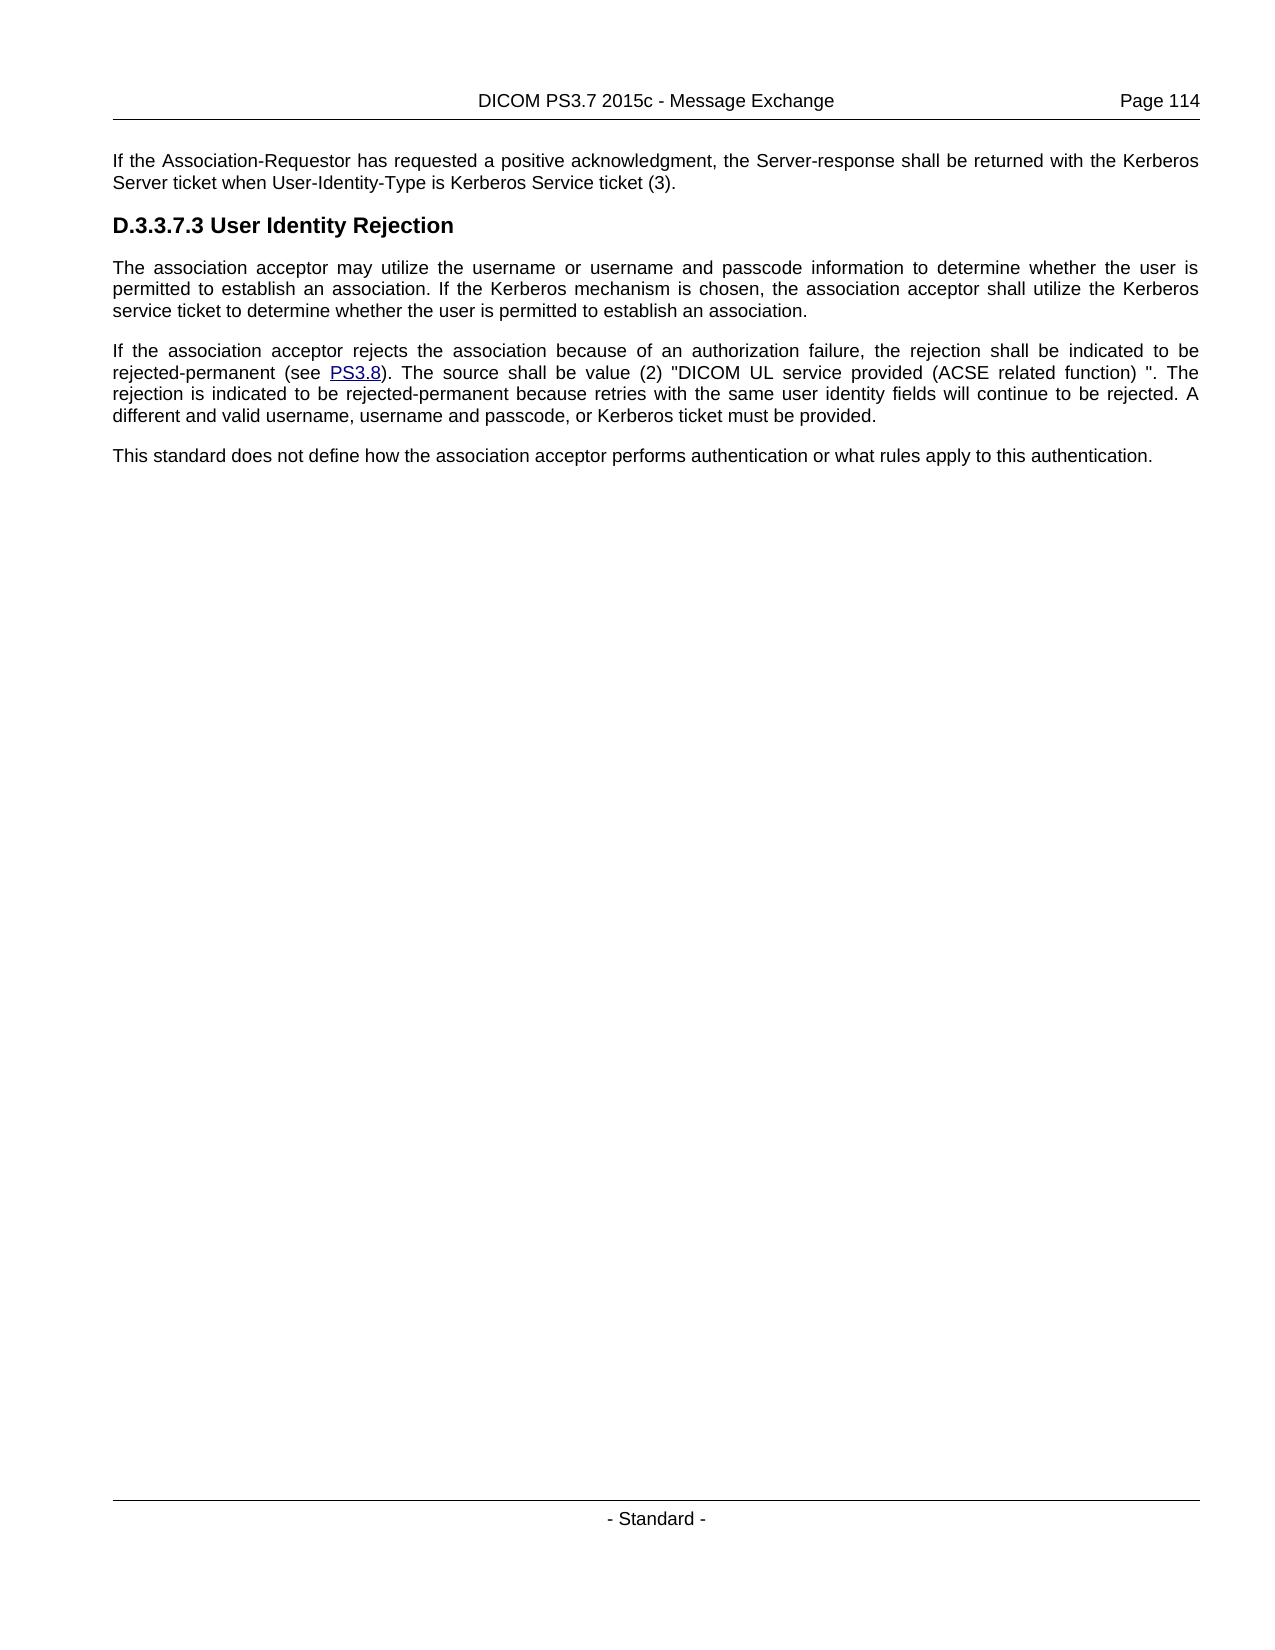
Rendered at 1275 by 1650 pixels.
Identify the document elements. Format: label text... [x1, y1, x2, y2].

text The association acceptor may utilize the username or username and passcode information to determine whether the user is permitted to establish an association. If the Kerberos mechanism is chosen, the association acceptor shall utilize the Kerberos service ticket to determine whether the user is permitted to establish an association. [112, 256, 1200, 321]
text If the association acceptor rejects the association because of an authorization failure, the rejection shall be indicated to be rejected-permanent (see PS3.8). The source shall be value (2) "DICOM UL service provided (ACSE related function) ". The rejection is indicated to be rejected-permanent because retries with the same user identity fields will continue to be rejected. A different and valid username, username and passcode, or Kerberos ticket must be provided. [112, 340, 1200, 426]
text D.3.3.7.3 User Identity Rejection [112, 212, 1200, 238]
text This standard does not define how the association acceptor performs authentication or what rules apply to this authentication. [112, 445, 1200, 466]
text If the Association-Requestor has requested a positive acknowledgment, the Server-response shall be returned with the Kerberos Server ticket when User-Identity-Type is Kerberos Service ticket (3). [112, 150, 1200, 193]
